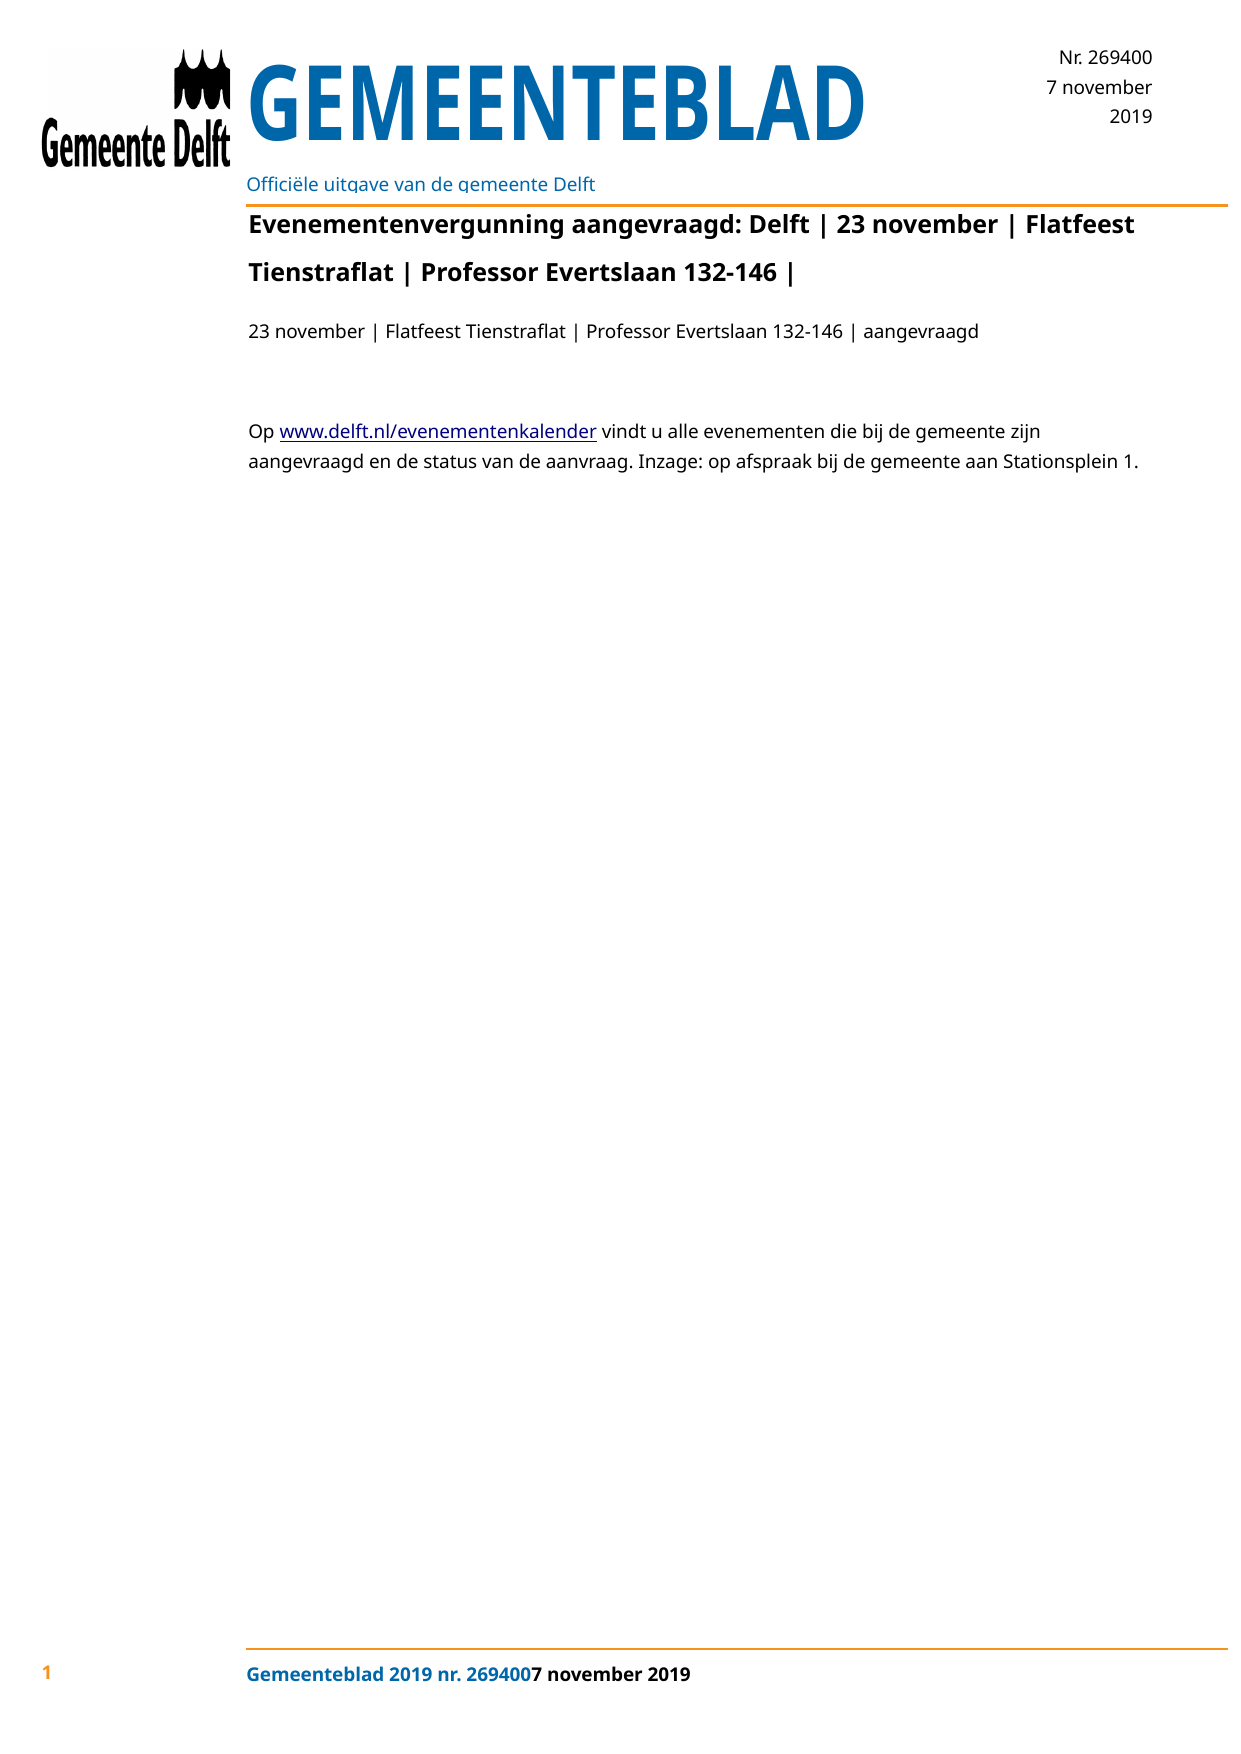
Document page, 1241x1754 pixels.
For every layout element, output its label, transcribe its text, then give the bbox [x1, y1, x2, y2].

text 23 november | Flatfeest Tienstraflat | Professor Evertslaan 132-146 | aangevraagd [248, 318, 1152, 344]
text Evenementenvergunning aangevraagd: Delft | 23 november | Flatfeest Tienstraflat | Professor Evertslaan 132-146 | [248, 207, 1152, 288]
picture [41, 47, 231, 172]
text Op www.delft.nl/evenementenkalender vindt u alle evenementen die bij de gemeente zijn aangevraagd en de status van de aanvraag. Inzage: op afspraak bij de gemeente aan Stationsplein 1. [248, 419, 1152, 474]
